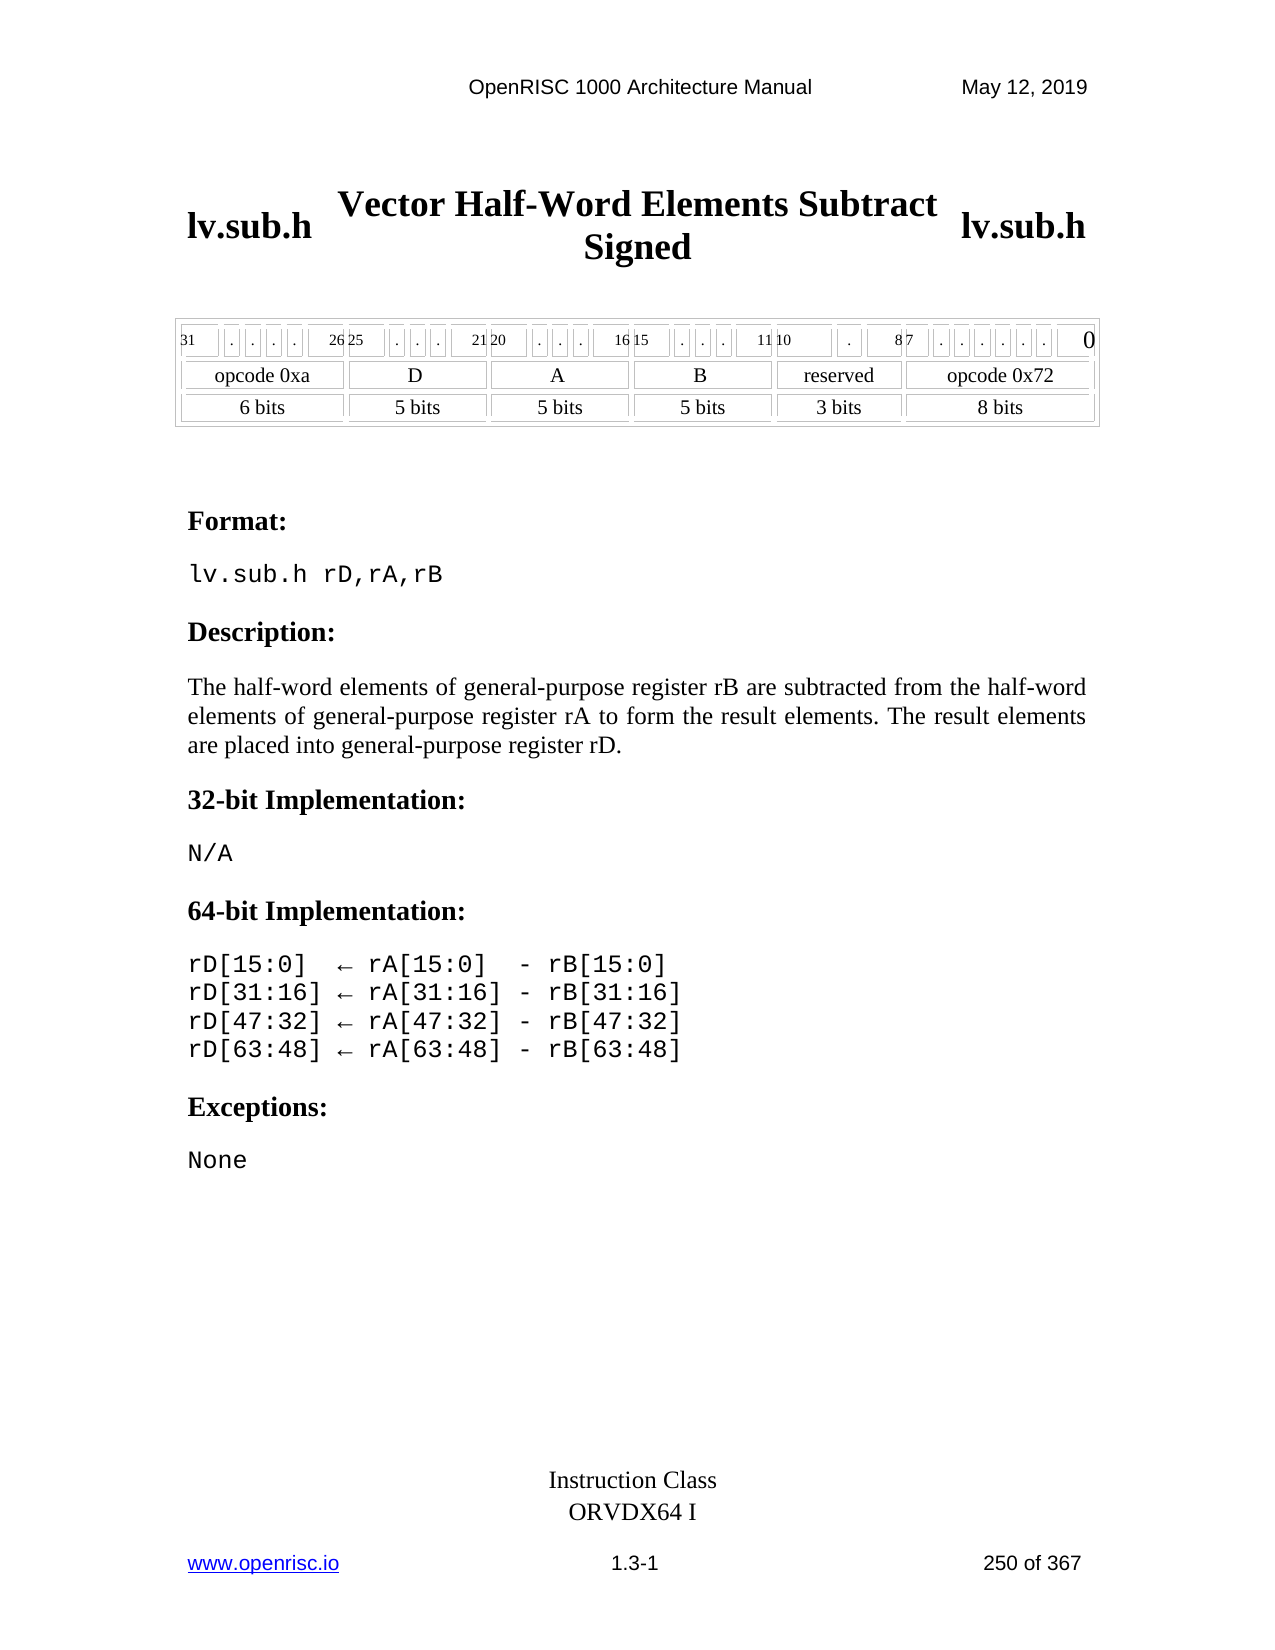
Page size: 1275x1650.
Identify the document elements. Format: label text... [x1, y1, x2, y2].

text rD[15:0] ← rA[15:0] - rB[15:0] rD[31:16] ← rA[31:16] - rB[31:16] rD[47:32] ← rA[47:32] - rB[47:32] rD[63:48] ← rA[63:48] - rB[63:48] [187, 952, 1087, 1065]
text N/A [187, 841, 1087, 869]
text None [187, 1147, 1087, 1176]
text 64-bit Implementation: [187, 894, 1087, 927]
text Exceptions: [187, 1090, 1087, 1122]
text Format: [187, 504, 1087, 536]
text The half-word elements of general-purpose register rB are subtracted from the half-word elements of general-purpose register rA to form the result elements. The result elements are placed into general-purpose register rD. [187, 672, 1087, 758]
text lv.sub.h rD,rA,rB [187, 561, 1087, 590]
text Description: [187, 615, 1087, 647]
text 32-bit Implementation: [187, 783, 1087, 816]
